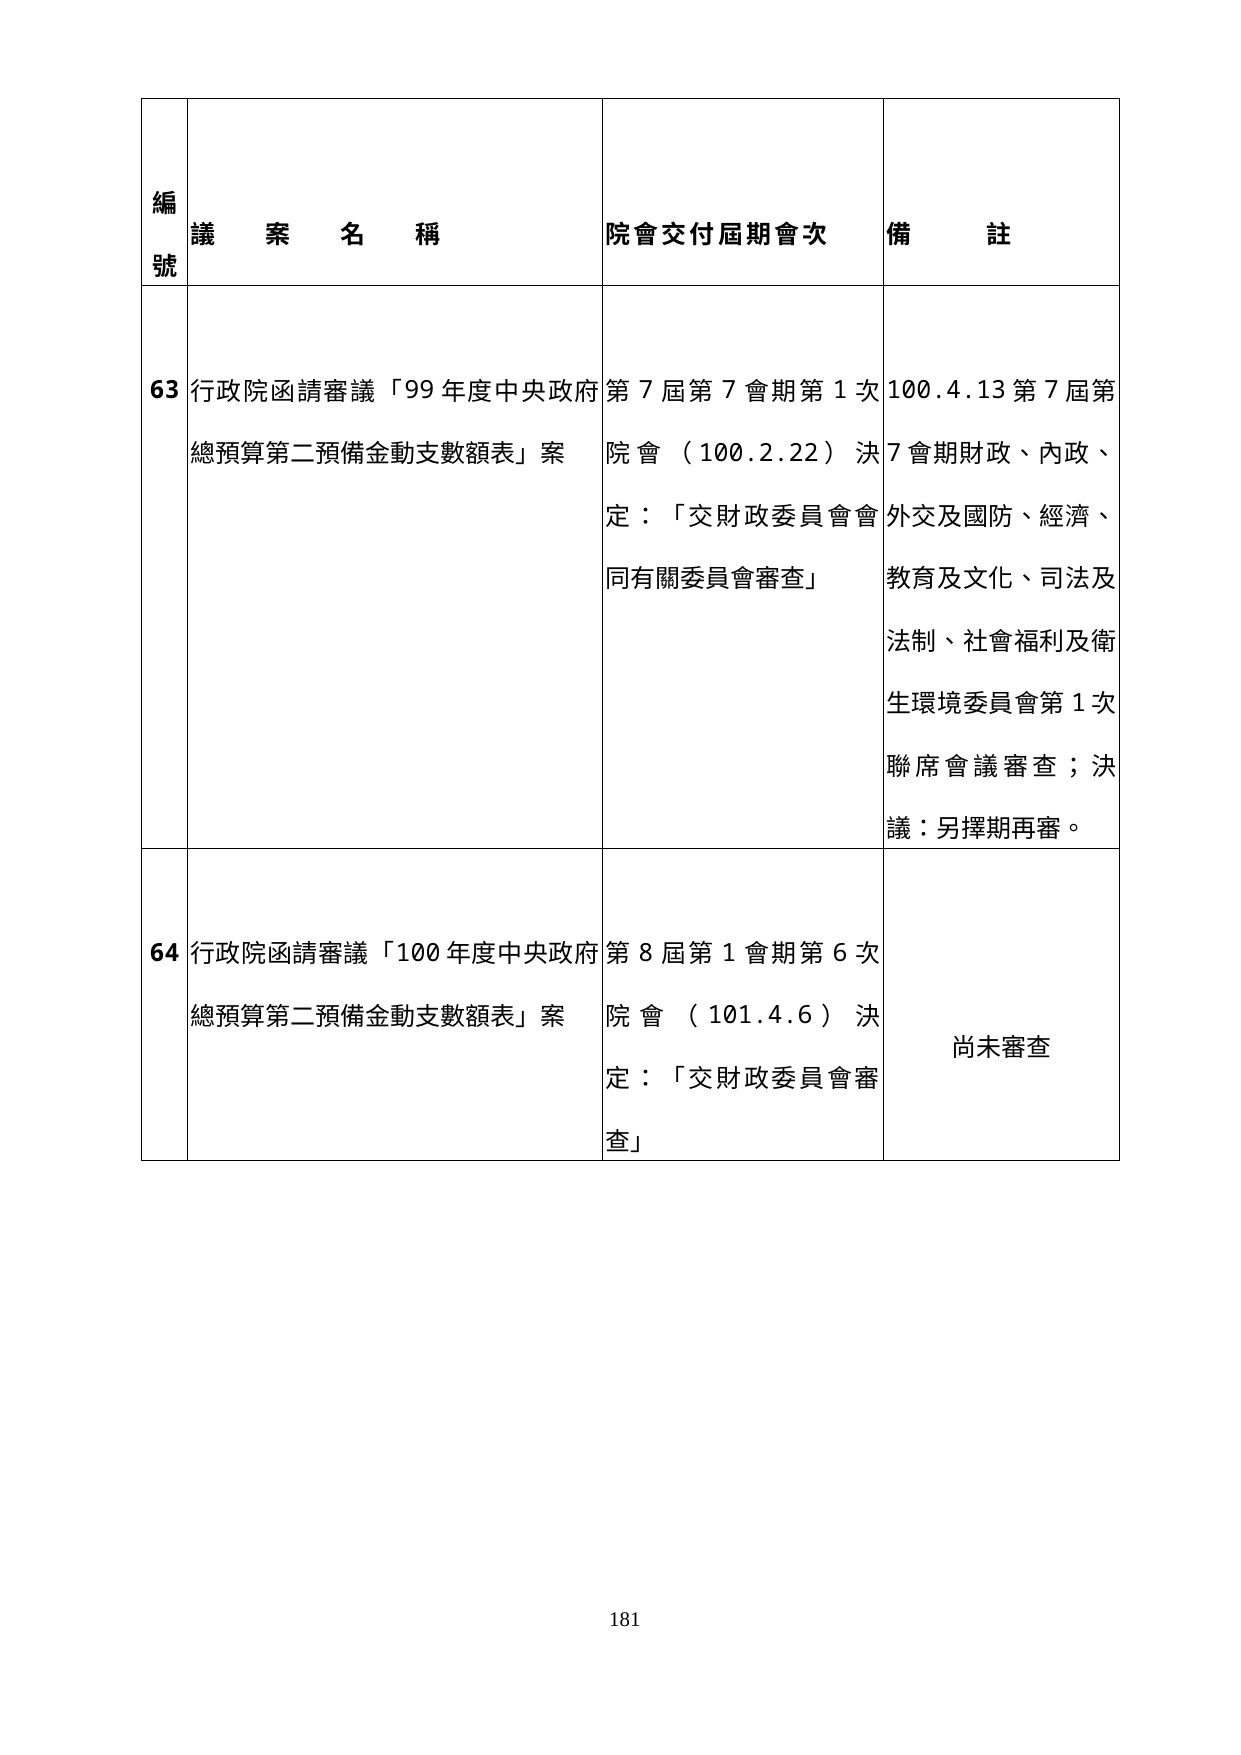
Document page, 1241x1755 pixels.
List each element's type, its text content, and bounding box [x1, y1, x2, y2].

table_header 議 案 名 稱 [188, 99, 602, 285]
table_cell 第7屆第7會期第1次院會（100.2.22）決定：「交財政委員會會同有關委員會審查」 [603, 286, 883, 847]
table_cell 行政院函請審議「100年度中央政府總預算第二預備金動支數額表」案 [188, 849, 602, 1160]
table_cell 第8屆第1會期第6次院會（101.4.6）決定：「交財政委員會審查」 [603, 849, 883, 1160]
table_header 備 註 [884, 99, 1119, 285]
table_cell 行政院函請審議「99年度中央政府總預算第二預備金動支數額表」案 [188, 286, 602, 847]
table_cell [142, 286, 187, 847]
table_cell 100.4.13第7屆第7會期財政、內政、外交及國防、經濟、教育及文化、司法及法制、社會福利及衛生環境委員會第1次聯席會議審查；決議：另擇期再審。 [884, 286, 1119, 847]
table_header 院會交付屆期會次 [603, 99, 883, 285]
table_cell [142, 849, 187, 1160]
table_header 編號 [142, 99, 187, 285]
table_cell 尚未審查 [884, 849, 1119, 1160]
